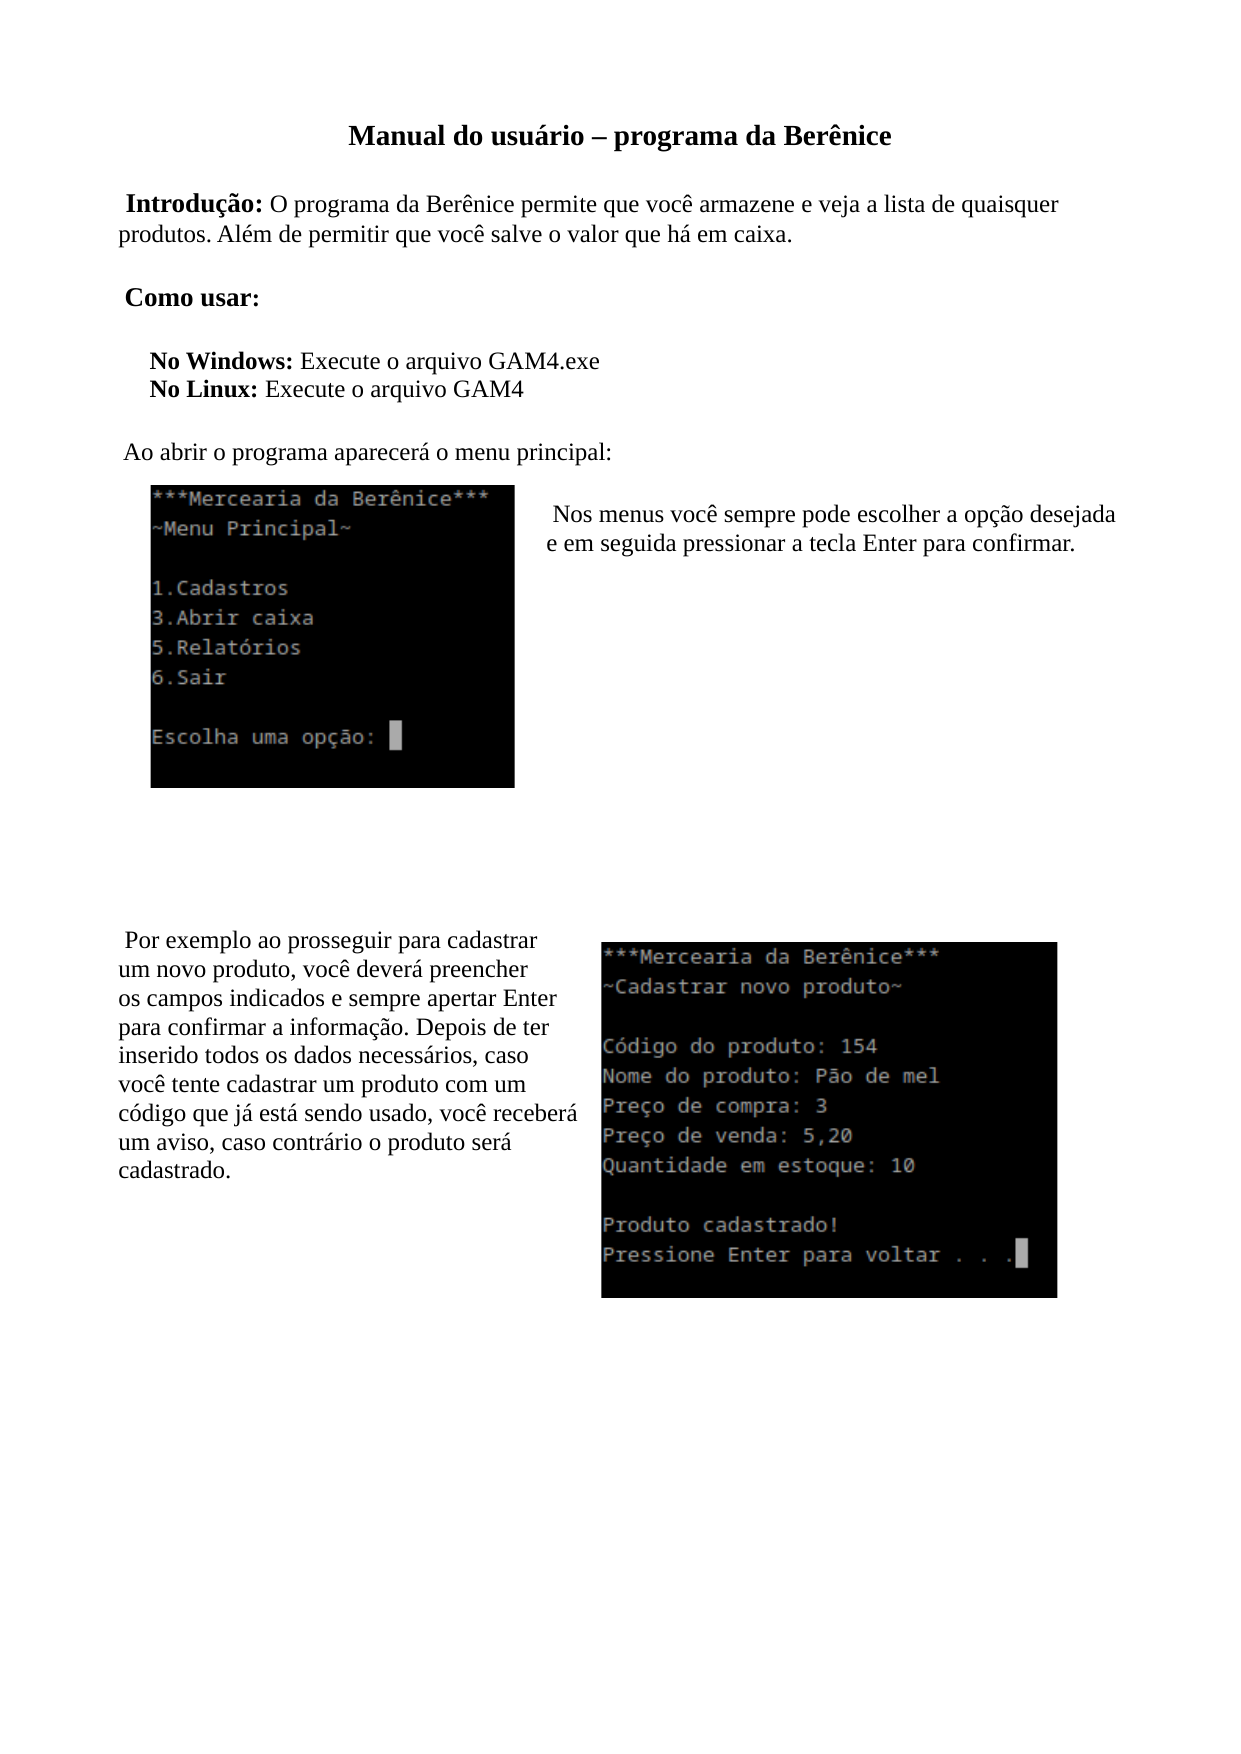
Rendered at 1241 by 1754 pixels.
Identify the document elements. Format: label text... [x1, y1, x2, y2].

text Ao abrir o programa aparecerá o menu principal: [118, 437, 1122, 466]
text [1058, 1041, 1122, 1069]
text No Windows: Execute o arquivo GAM4.exe [118, 346, 1122, 374]
text [1058, 954, 1122, 983]
text [1058, 983, 1122, 1012]
text e em seguida pressionar a tecla Enter para confirmar. [515, 528, 1122, 557]
text para confirmar a informação. Depois de ter [118, 1012, 601, 1041]
picture [150, 485, 515, 788]
text No Linux: Execute o arquivo GAM4 [118, 374, 1122, 403]
picture [601, 942, 1058, 1298]
text os campos indicados e sempre apertar Enter [118, 983, 601, 1012]
text [1058, 1012, 1122, 1041]
text um aviso, caso contrário o produto será [118, 1127, 601, 1156]
text código que já está sendo usado, você receberá [118, 1098, 601, 1127]
text Como usar: [118, 281, 1122, 312]
text Por exemplo ao prosseguir para cadastrar [118, 926, 1122, 954]
text cadastrado. [118, 1156, 601, 1184]
text Manual do usuário – programa da Berênice [118, 118, 1122, 152]
text [1058, 1156, 1122, 1184]
text você tente cadastrar um produto com um [118, 1069, 601, 1098]
text [1058, 1127, 1122, 1156]
text inserido todos os dados necessários, caso [118, 1041, 601, 1069]
text [1058, 1069, 1122, 1098]
text um novo produto, você deverá preencher [118, 954, 601, 983]
text Nos menus você sempre pode escolher a opção desejada [515, 499, 1122, 528]
text [1058, 1098, 1122, 1127]
text Introdução: O programa da Berênice permite que você armazene e veja a lista de quaisquer produtos. Além de permitir que você salve o valor que há em caixa. [118, 185, 1122, 247]
